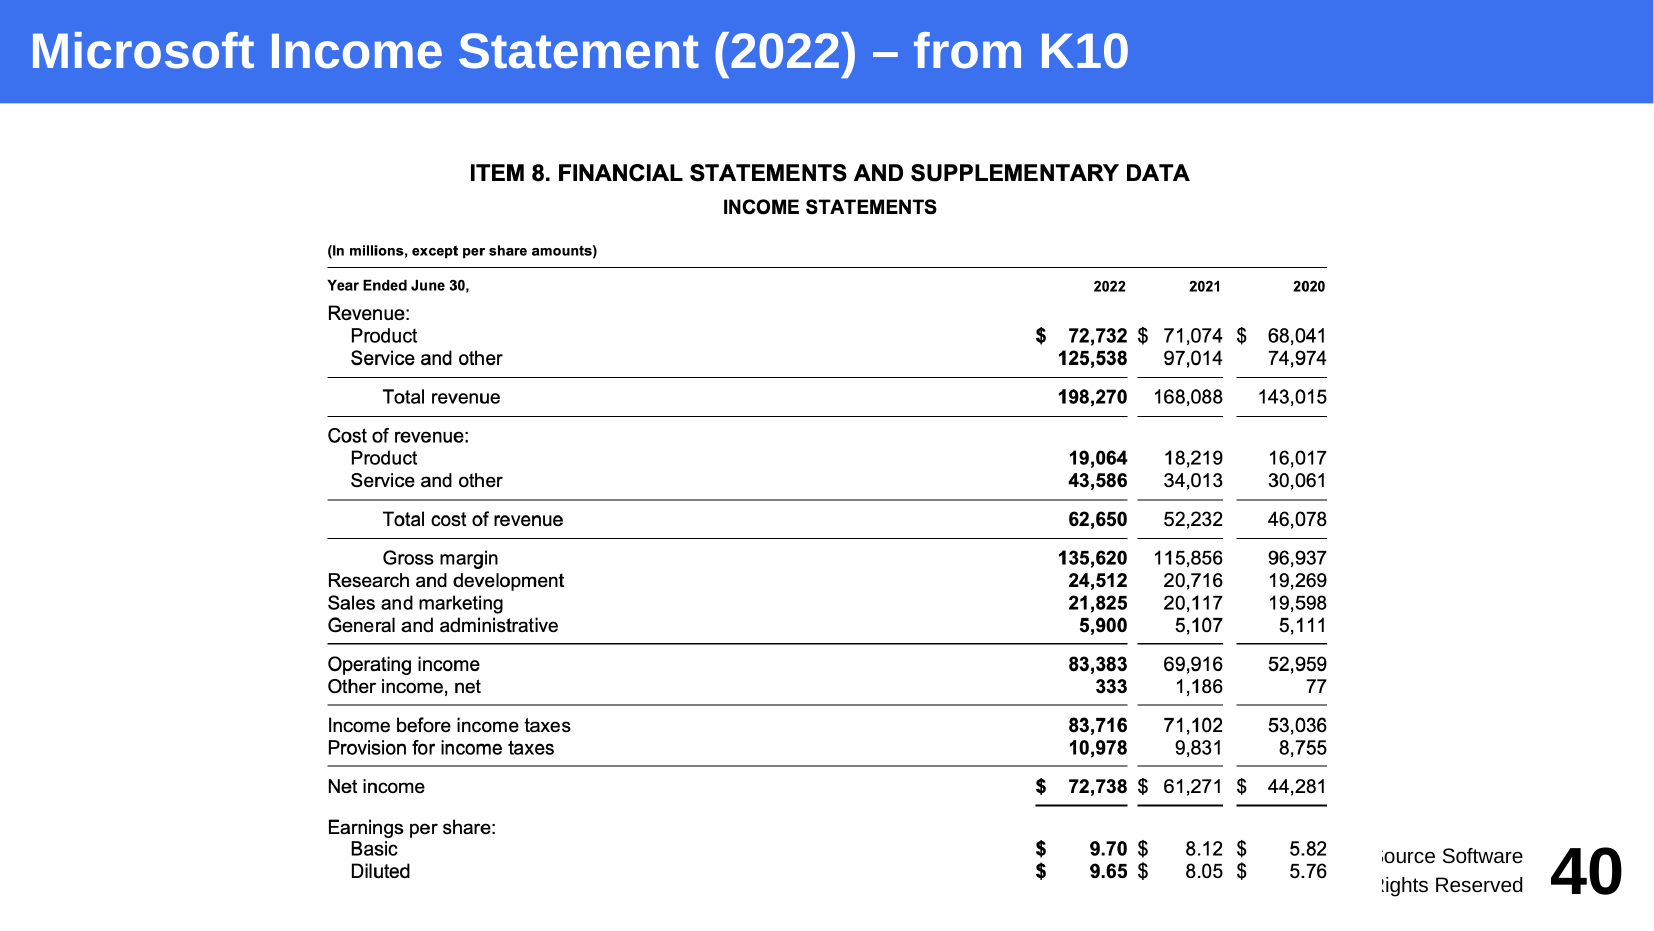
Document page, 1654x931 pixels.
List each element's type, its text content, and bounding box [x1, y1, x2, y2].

picture [270, 135, 1382, 898]
title Microsoft Income Statement (2022) – from K10 [0, 0, 1654, 104]
